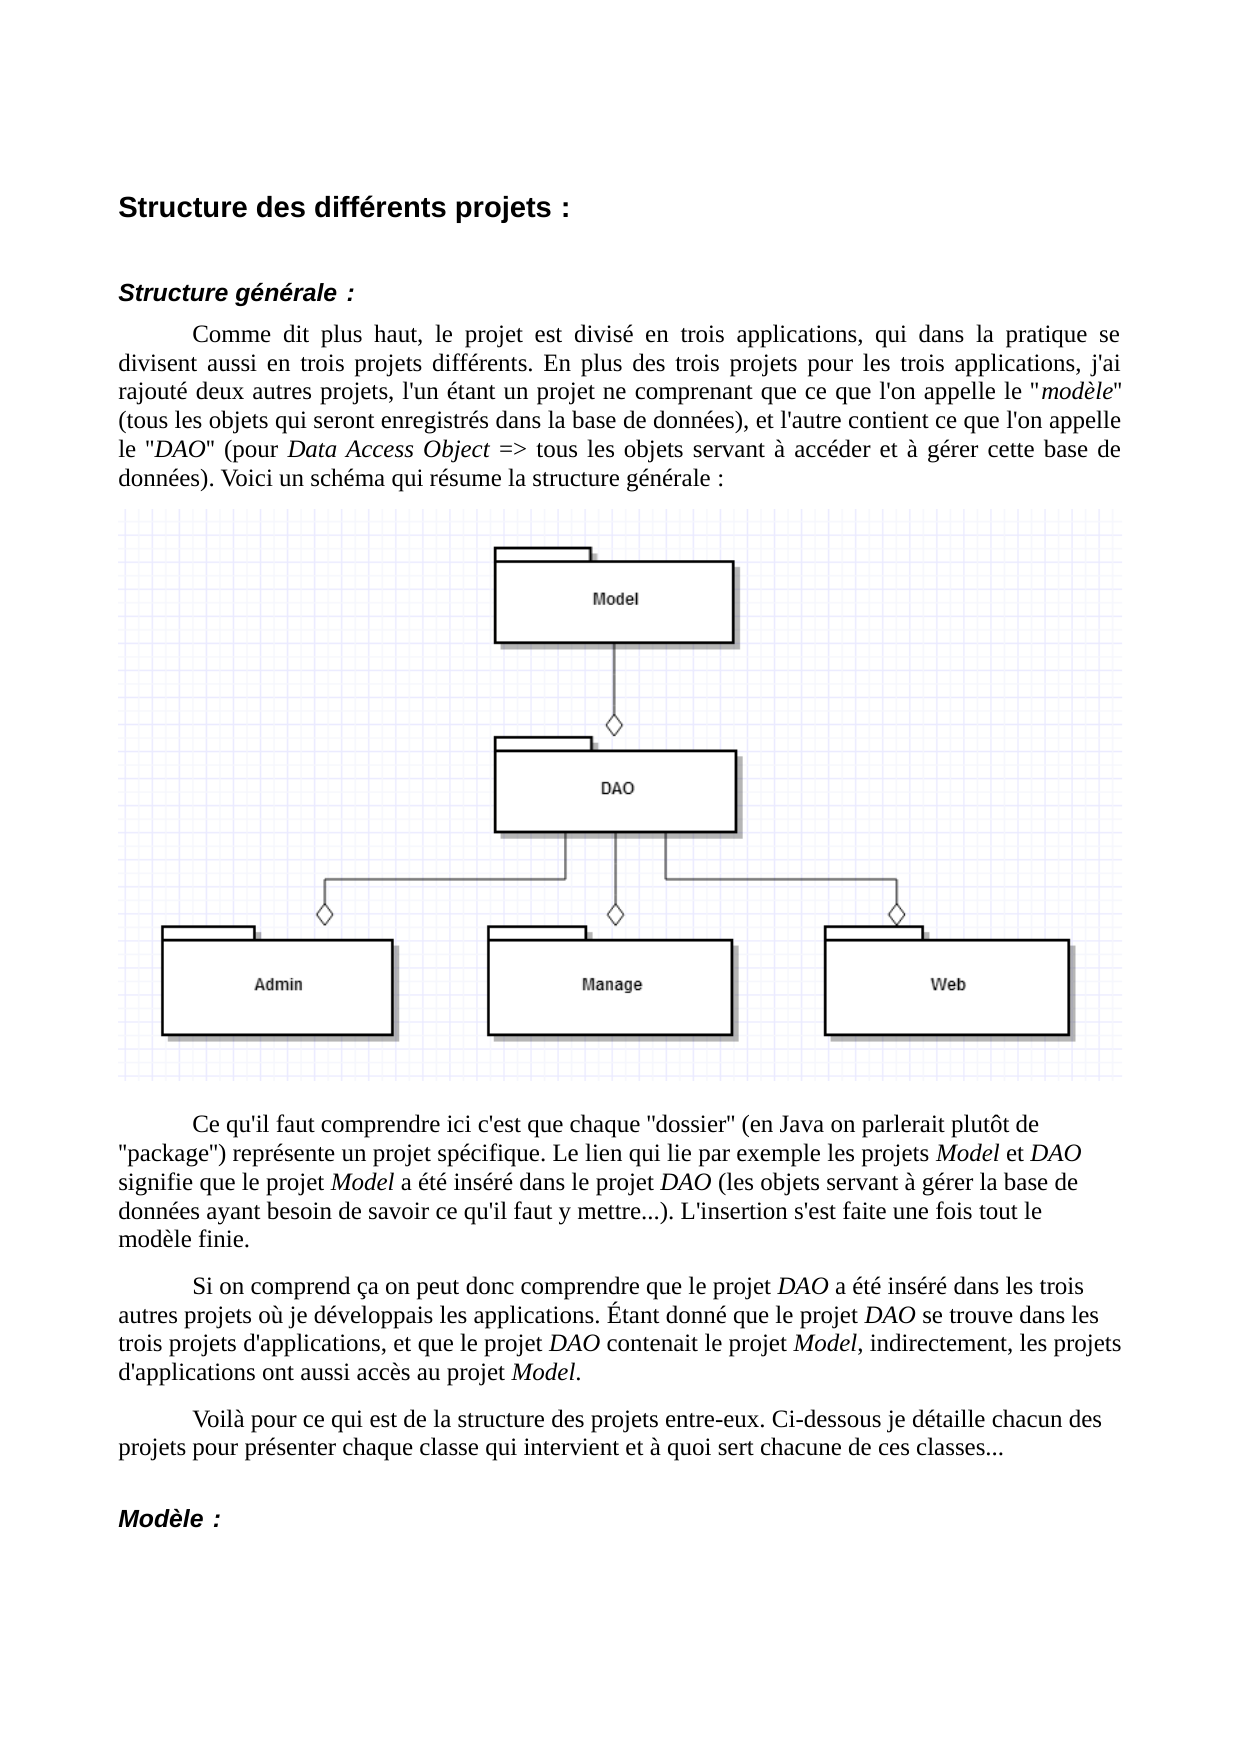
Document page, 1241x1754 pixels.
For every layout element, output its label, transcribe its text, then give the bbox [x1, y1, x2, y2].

subtitle Modèle : [118, 1504, 1122, 1532]
subtitle Structure des différents projets : [118, 189, 1122, 223]
picture [118, 509, 1123, 1081]
text Si on comprend ça on peut donc comprendre que le projet DAO a été inséré dans les trois autres projets où je développais les applications. Étant donné que le projet DAO se trouve dans les trois projets d'applications, et que le projet DAO contenait le projet Model, indirectement, les projets d'applications ont aussi accès au projet Model. [118, 1271, 1122, 1386]
text Voilà pour ce qui est de la structure des projets entre-eux. Ci-dessous je détaille chacun des projets pour présenter chaque classe qui intervient et à quoi sert chacune de ces classes... [118, 1404, 1122, 1461]
text Comme dit plus haut, le projet est divisé en trois applications, qui dans la pratique se divisent aussi en trois projets différents. En plus des trois projets pour les trois applications, j'ai rajouté deux autres projets, l'un étant un projet ne comprenant que ce que l'on appelle le ''modèle'' (tous les objets qui seront enregistrés dans la base de données), et l'autre contient ce que l'on appelle le ''DAO'' (pour Data Access Object => tous les objets servant à accéder et à gérer cette base de données). Voici un schéma qui résume la structure générale : [118, 319, 1122, 491]
subtitle Structure générale : [118, 278, 1122, 307]
text Ce qu'il faut comprendre ici c'est que chaque ''dossier'' (en Java on parlerait plutôt de ''package'') représente un projet spécifique. Le lien qui lie par exemple les projets Model et DAO signifie que le projet Model a été inséré dans le projet DAO (les objets servant à gérer la base de données ayant besoin de savoir ce qu'il faut y mettre...). L'insertion s'est faite une fois tout le modèle finie. [118, 1109, 1122, 1253]
